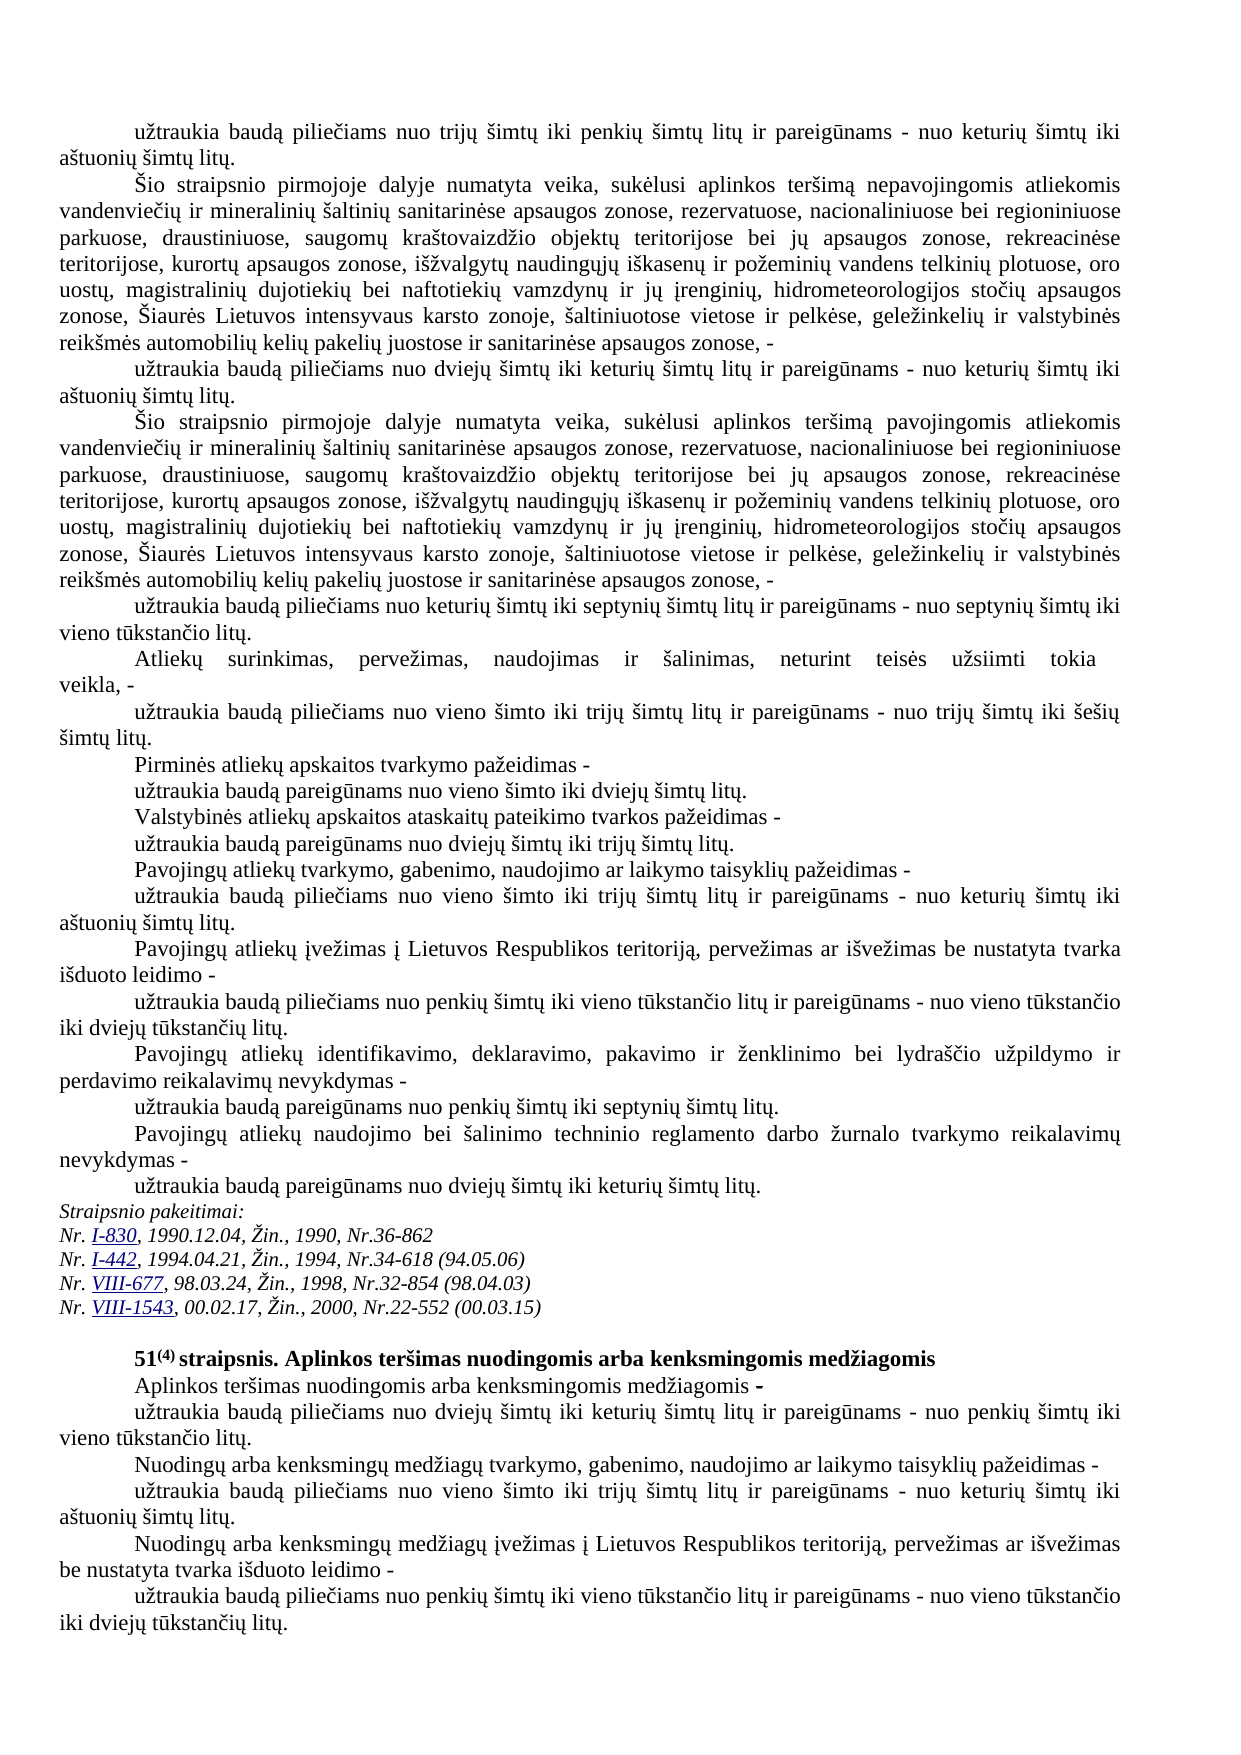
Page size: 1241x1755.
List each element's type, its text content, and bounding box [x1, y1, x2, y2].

text Nr. I-830, 1990.12.04, Žin., 1990, Nr.36-862 [59, 1223, 1122, 1247]
text Pavojingų atliekų tvarkymo, gabenimo, naudojimo ar laikymo taisyklių pažeidimas - [59, 856, 1122, 882]
text Aplinkos teršimas nuodingomis arba kenksmingomis medžiagomis - [59, 1372, 1122, 1398]
text užtraukia baudą pareigūnams nuo vieno šimto iki dviejų šimtų litų. [59, 777, 1122, 803]
text užtraukia baudą piliečiams nuo vieno šimto iki trijų šimtų litų ir pareigūnams - nuo keturių šimtų iki aštuonių šimtų litų. [59, 882, 1122, 935]
text Pavojingų atliekų naudojimo bei šalinimo techninio reglamento darbo žurnalo tvarkymo reikalavimų nevykdymas - [59, 1119, 1122, 1172]
text Šio straipsnio pirmojoje dalyje numatyta veika, sukėlusi aplinkos teršimą pavojingomis atliekomis vandenviečių ir mineralinių šaltinių sanitarinėse apsaugos zonose, rezervatuose, nacionaliniuose bei regioniniuose parkuose, draustiniuose, saugomų kraštovaizdžio objektų teritorijose bei jų apsaugos zonose, rekreacinėse teritorijose, kurortų apsaugos zonose, išžvalgytų naudingųjų iškasenų ir požeminių vandens telkinių plotuose, oro uostų, magistralinių dujotiekių bei naftotiekių vamzdynų ir jų įrenginių, hidrometeorologijos stočių apsaugos zonose, Šiaurės Lietuvos intensyvaus karsto zonoje, šaltiniuotose vietose ir pelkėse, geležinkelių ir valstybinės reikšmės automobilių kelių pakelių juostose ir sanitarinėse apsaugos zonose, - [59, 408, 1122, 592]
text Straipsnio pakeitimai: [59, 1199, 1122, 1223]
text Pavojingų atliekų identifikavimo, deklaravimo, pakavimo ir ženklinimo bei lydraščio užpildymo ir perdavimo reikalavimų nevykdymas - [59, 1041, 1122, 1093]
text užtraukia baudą piliečiams nuo trijų šimtų iki penkių šimtų litų ir pareigūnams - nuo keturių šimtų iki aštuonių šimtų litų. [59, 118, 1122, 171]
text Nuodingų arba kenksmingų medžiagų tvarkymo, gabenimo, naudojimo ar laikymo taisyklių pažeidimas - [59, 1451, 1122, 1477]
text užtraukia baudą piliečiams nuo dviejų šimtų iki keturių šimtų litų ir pareigūnams - nuo keturių šimtų iki aštuonių šimtų litų. [59, 355, 1122, 408]
text užtraukia baudą pareigūnams nuo penkių šimtų iki septynių šimtų litų. [59, 1093, 1122, 1119]
text užtraukia baudą piliečiams nuo vieno šimto iki trijų šimtų litų ir pareigūnams - nuo trijų šimtų iki šešių šimtų litų. [59, 698, 1122, 751]
text 51(4) straipsnis. Aplinkos teršimas nuodingomis arba kenksmingomis medžiagomis [134, 1345, 1122, 1372]
text užtraukia baudą piliečiams nuo penkių šimtų iki vieno tūkstančio litų ir pareigūnams - nuo vieno tūkstančio iki dviejų tūkstančių litų. [59, 1582, 1122, 1635]
text Atliekų surinkimas, pervežimas, naudojimas ir šalinimas, neturint teisės užsiimti tokia veikla, - [59, 645, 1122, 698]
text Nr. VIII-677, 98.03.24, Žin., 1998, Nr.32-854 (98.04.03) [59, 1271, 1122, 1295]
text Pavojingų atliekų įvežimas į Lietuvos Respublikos teritoriją, pervežimas ar išvežimas be nustatyta tvarka išduoto leidimo - [59, 935, 1122, 988]
text užtraukia baudą piliečiams nuo penkių šimtų iki vieno tūkstančio litų ir pareigūnams - nuo vieno tūkstančio iki dviejų tūkstančių litų. [59, 988, 1122, 1041]
text Nuodingų arba kenksmingų medžiagų įvežimas į Lietuvos Respublikos teritoriją, pervežimas ar išvežimas be nustatyta tvarka išduoto leidimo - [59, 1530, 1122, 1582]
text užtraukia baudą pareigūnams nuo dviejų šimtų iki trijų šimtų litų. [59, 830, 1122, 856]
text Šio straipsnio pirmojoje dalyje numatyta veika, sukėlusi aplinkos teršimą nepavojingomis atliekomis vandenviečių ir mineralinių šaltinių sanitarinėse apsaugos zonose, rezervatuose, nacionaliniuose bei regioniniuose parkuose, draustiniuose, saugomų kraštovaizdžio objektų teritorijose bei jų apsaugos zonose, rekreacinėse teritorijose, kurortų apsaugos zonose, išžvalgytų naudingųjų iškasenų ir požeminių vandens telkinių plotuose, oro uostų, magistralinių dujotiekių bei naftotiekių vamzdynų ir jų įrenginių, hidrometeorologijos stočių apsaugos zonose, Šiaurės Lietuvos intensyvaus karsto zonoje, šaltiniuotose vietose ir pelkėse, geležinkelių ir valstybinės reikšmės automobilių kelių pakelių juostose ir sanitarinėse apsaugos zonose, - [59, 171, 1122, 355]
text Nr. VIII-1543, 00.02.17, Žin., 2000, Nr.22-552 (00.03.15) [59, 1295, 1122, 1319]
text užtraukia baudą piliečiams nuo vieno šimto iki trijų šimtų litų ir pareigūnams - nuo keturių šimtų iki aštuonių šimtų litų. [59, 1477, 1122, 1530]
text Nr. I-442, 1994.04.21, Žin., 1994, Nr.34-618 (94.05.06) [59, 1247, 1122, 1271]
text užtraukia baudą pareigūnams nuo dviejų šimtų iki keturių šimtų litų. [59, 1172, 1122, 1199]
text užtraukia baudą piliečiams nuo dviejų šimtų iki keturių šimtų litų ir pareigūnams - nuo penkių šimtų iki vieno tūkstančio litų. [59, 1398, 1122, 1451]
text užtraukia baudą piliečiams nuo keturių šimtų iki septynių šimtų litų ir pareigūnams - nuo septynių šimtų iki vieno tūkstančio litų. [59, 592, 1122, 645]
text Pirminės atliekų apskaitos tvarkymo pažeidimas - [59, 751, 1122, 777]
text Valstybinės atliekų apskaitos ataskaitų pateikimo tvarkos pažeidimas - [59, 803, 1122, 830]
